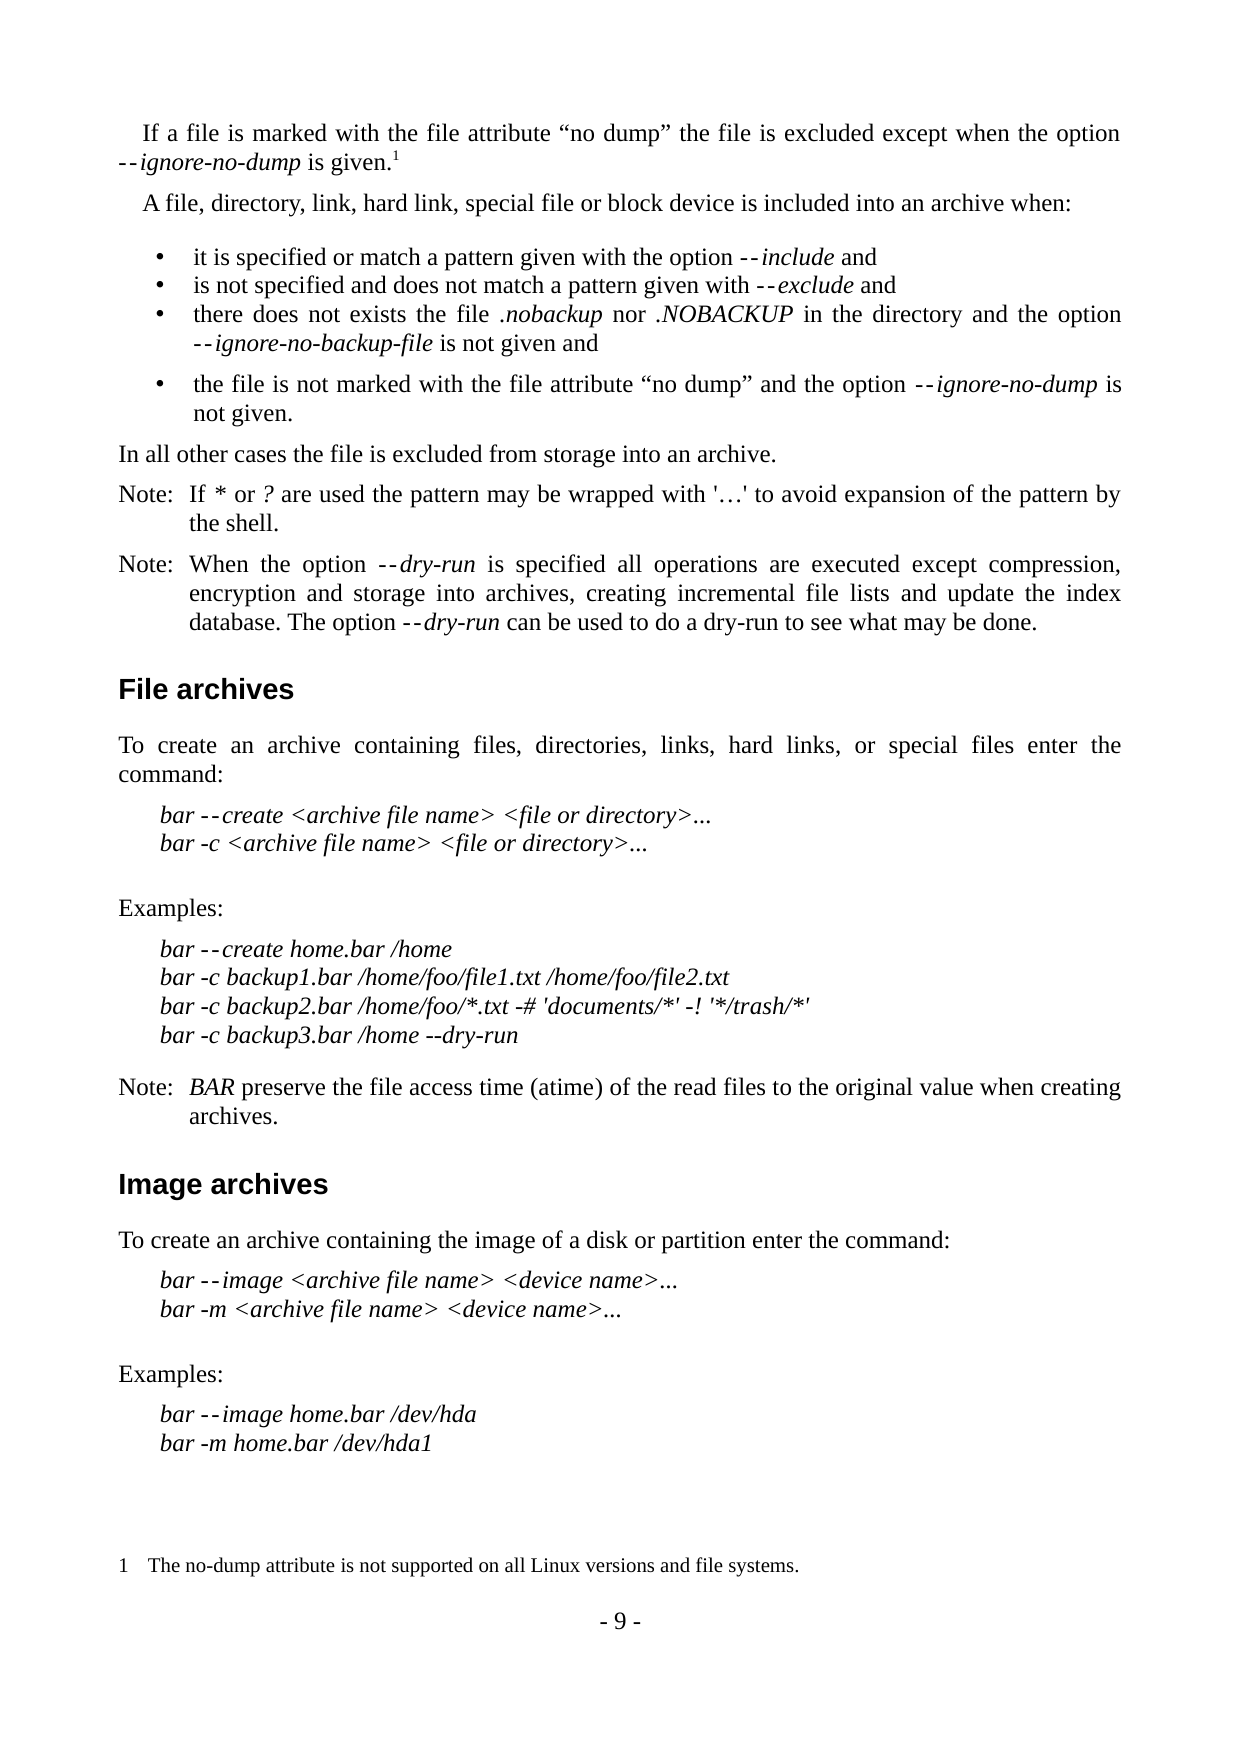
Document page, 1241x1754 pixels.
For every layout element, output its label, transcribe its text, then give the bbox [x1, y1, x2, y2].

text bar -c backup1.bar /home/foo/file1.txt /home/foo/file2.txt [159, 962, 1122, 991]
text bar ‑‑image home.bar /dev/hda [159, 1399, 1122, 1428]
text In all other cases the file is excluded from storage into an archive. [118, 439, 1122, 468]
text bar -c backup3.bar /home --dry-run [159, 1020, 1122, 1049]
list is not specified and does not match a pattern given with ‑‑exclude and [156, 271, 1122, 299]
text bar ‑‑create home.bar /home [159, 934, 1122, 962]
text Note: When the option ‑‑dry-run is specified all operations are executed except compression, encryption and storage into archives, creating incremental file lists and update the index database. The option ‑‑dry-run can be used to do a dry-run to see what may be done. [118, 549, 1122, 635]
text To create an archive containing the image of a disk or partition enter the command: [118, 1225, 1122, 1253]
text bar -c <archive file name> <file or directory>... [159, 828, 1122, 857]
text Note: If * or ? are used the pattern may be wrapped with '…' to avoid expansion of the pattern by the shell. [118, 479, 1122, 537]
subtitle File archives [118, 672, 1122, 706]
text bar -m <archive file name> <device name>... [159, 1294, 1122, 1323]
text If a file is marked with the file attribute “no dump” the file is excluded except when the option ‑‑ignore-no-dump is given. [118, 118, 1122, 176]
list it is specified or match a pattern given with the option ‑‑include and [156, 242, 1122, 271]
text bar ‑‑create <archive file name> <file or directory>... [159, 800, 1122, 828]
list there does not exists the file .nobackup nor .NOBACKUP in the directory and the option ‑‑ignore-no-backup-file is not given and [156, 299, 1122, 357]
text Note: BAR preserve the file access time (atime) of the read files to the original value when creating archives. [118, 1072, 1122, 1130]
text Examples: [118, 1359, 1122, 1387]
text A file, directory, link, hard link, special file or block device is included into an archive when: [118, 188, 1122, 217]
subtitle Image archives [118, 1167, 1122, 1200]
list the file is not marked with the file attribute “no dump” and the option ‑‑ignore-no-dump is not given. [156, 369, 1122, 427]
text bar ‑‑image <archive file name> <device name>... [159, 1266, 1122, 1294]
text Examples: [118, 893, 1122, 922]
text bar -m home.bar /dev/hda1 [159, 1428, 1122, 1457]
text bar -c backup2.bar /home/foo/*.txt -# 'documents/*' -! '*/trash/*' [159, 991, 1122, 1020]
text The no-dump attribute is not supported on all Linux versions and file systems. [118, 1553, 1122, 1577]
text To create an archive containing files, directories, links, hard links, or special files enter the command: [118, 730, 1122, 788]
